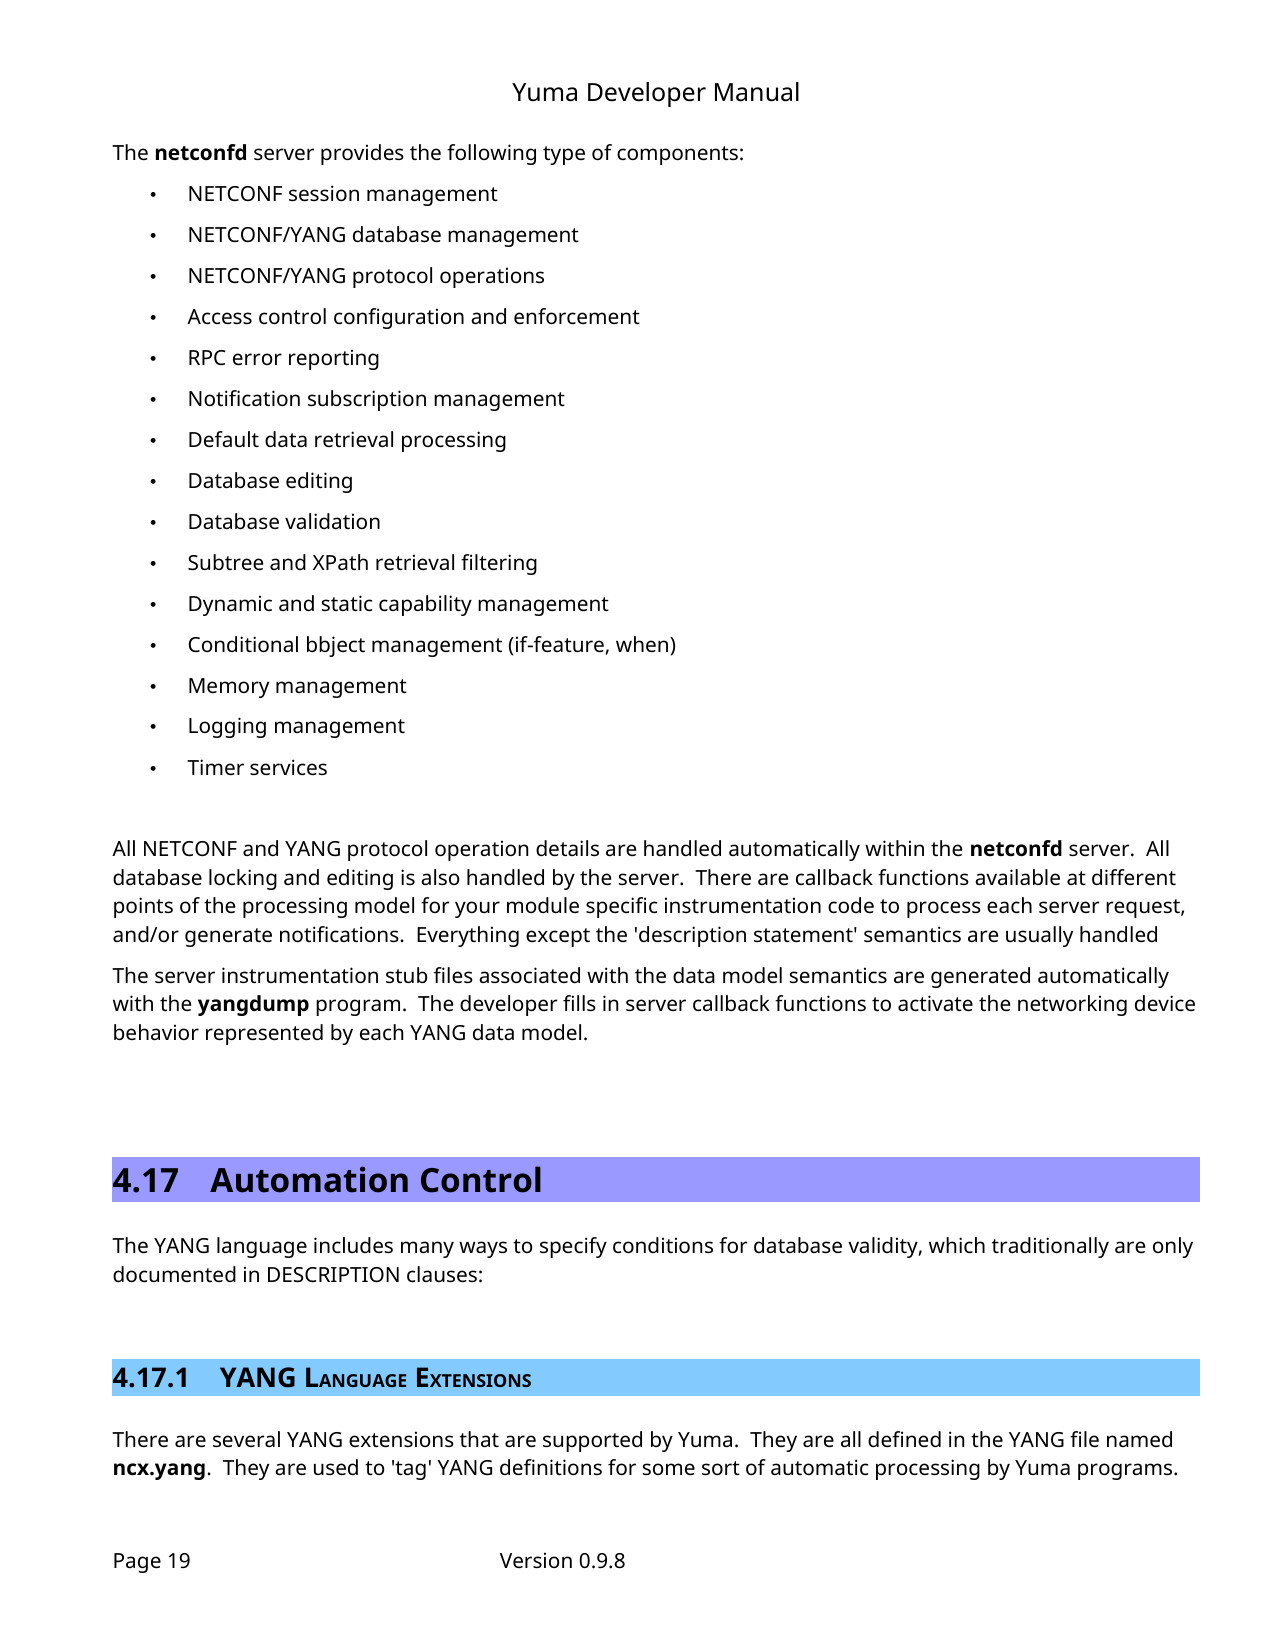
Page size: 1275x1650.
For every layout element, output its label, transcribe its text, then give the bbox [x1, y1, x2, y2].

list Database editing [150, 466, 1200, 494]
text The YANG language includes many ways to specify conditions for database validity, which traditionally are only documented in DESCRIPTION clauses: [112, 1232, 1200, 1288]
list Dynamic and static capability management [150, 589, 1200, 617]
list Memory management [150, 671, 1200, 699]
list NETCONF session management [150, 179, 1200, 208]
list Access control configuration and enforcement [150, 302, 1200, 331]
subtitle YANG Language Extensions [112, 1359, 1200, 1396]
list NETCONF/YANG protocol operations [150, 261, 1200, 290]
text There are several YANG extensions that are supported by Yuma. They are all defined in the YANG file named ncx.yang. They are used to 'tag' YANG definitions for some sort of automatic processing by Yuma programs. [112, 1425, 1200, 1482]
subtitle Automation Control [112, 1157, 1200, 1202]
list Timer services [150, 753, 1200, 781]
list Subtree and XPath retrieval filtering [150, 548, 1200, 576]
list NETCONF/YANG database management [150, 220, 1200, 249]
list Default data retrieval processing [150, 425, 1200, 453]
text The server instrumentation stub files associated with the data model semantics are generated automatically with the yangdump program. The developer fills in server callback functions to activate the networking device behavior represented by each YANG data model. [112, 961, 1200, 1046]
list RPC error reporting [150, 343, 1200, 372]
list Database validation [150, 507, 1200, 535]
list Logging management [150, 712, 1200, 740]
list Notification subscription management [150, 384, 1200, 413]
text The netconfd server provides the following type of components: [112, 138, 1200, 167]
text All NETCONF and YANG protocol operation details are handled automatically within the netconfd server. All database locking and editing is also handled by the server. There are callback functions available at different points of the processing model for your module specific instrumentation code to process each server request, and/or generate notifications. Everything except the 'description statement' semantics are usually handled [112, 834, 1200, 948]
list Conditional bbject management (if-feature, when) [150, 630, 1200, 658]
